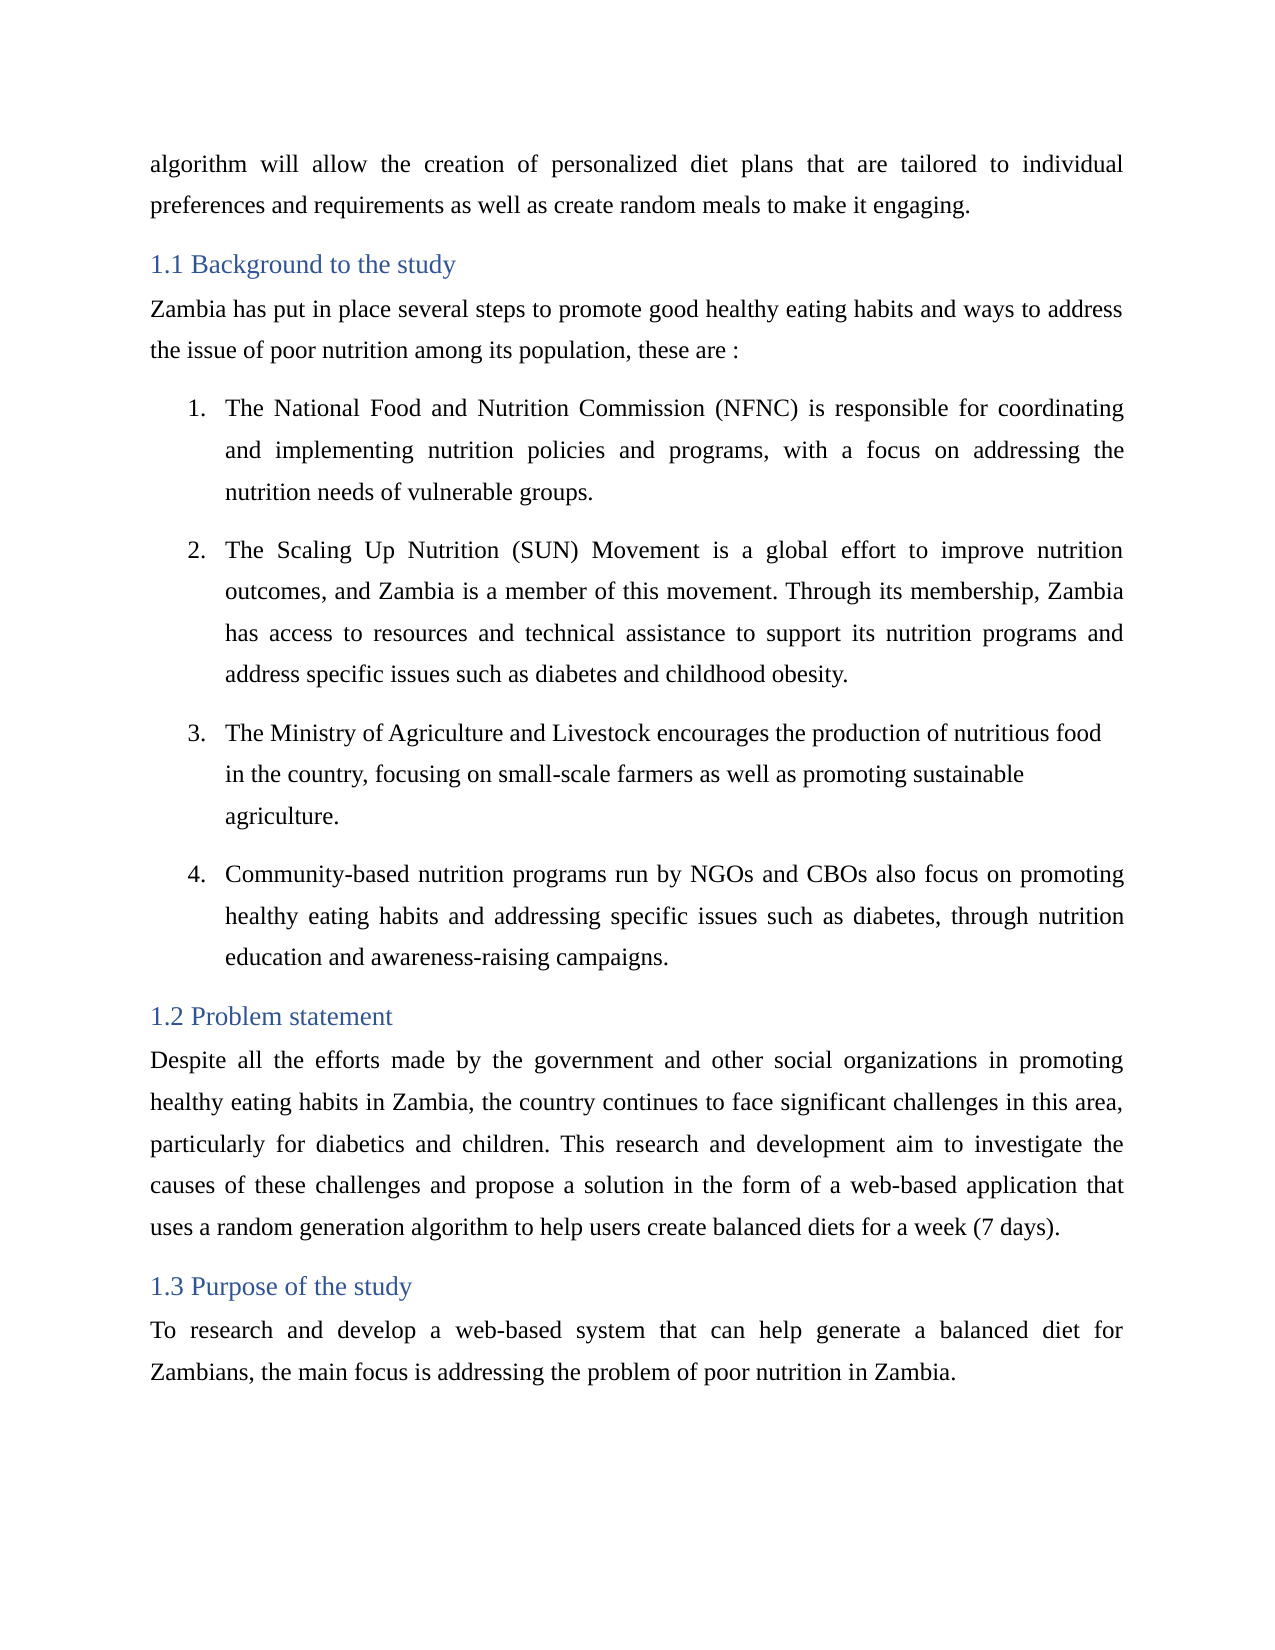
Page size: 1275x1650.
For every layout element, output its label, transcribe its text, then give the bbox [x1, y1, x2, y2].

text algorithm will allow the creation of personalized diet plans that are tailored to individual preferences and requirements as well as create random meals to make it engaging. [150, 150, 1125, 219]
subtitle 1.1 Background to the study [150, 250, 1125, 280]
text Zambia has put in place several steps to promote good healthy eating habits and ways to address the issue of poor nutrition among its population, these are : [150, 295, 1125, 364]
subtitle 1.2 Problem statement [150, 1002, 1125, 1032]
text To research and develop a web-based system that can help generate a balanced diet for Zambians, the main focus is addressing the problem of poor nutrition in Zambia. [150, 1316, 1125, 1385]
subtitle 1.3 Purpose of the study [150, 1271, 1125, 1301]
text Despite all the efforts made by the government and other social organizations in promoting healthy eating habits in Zambia, the country continues to face significant challenges in this area, particularly for diabetics and children. This research and development aim to investigate the causes of these challenges and propose a solution in the form of a web-based application that uses a random generation algorithm to help users create balanced diets for a week (7 days). [150, 1047, 1125, 1241]
list The Ministry of Agriculture and Livestock encourages the production of nutritious food in the country, focusing on small-scale farmers as well as promoting sustainable agriculture. [187, 719, 1125, 830]
list The National Food and Nutrition Commission (NFNC) is responsible for coordinating and implementing nutrition policies and programs, with a focus on addressing the nutrition needs of vulnerable groups. [187, 394, 1125, 505]
list The Scaling Up Nutrition (SUN) Movement is a global effort to improve nutrition outcomes, and Zambia is a member of this movement. Through its membership, Zambia has access to resources and technical assistance to support its nutrition programs and address specific issues such as diabetes and childhood obesity. [187, 536, 1125, 688]
list Community-based nutrition programs run by NGOs and CBOs also focus on promoting healthy eating habits and addressing specific issues such as diabetes, through nutrition education and awareness-raising campaigns. [187, 860, 1125, 971]
